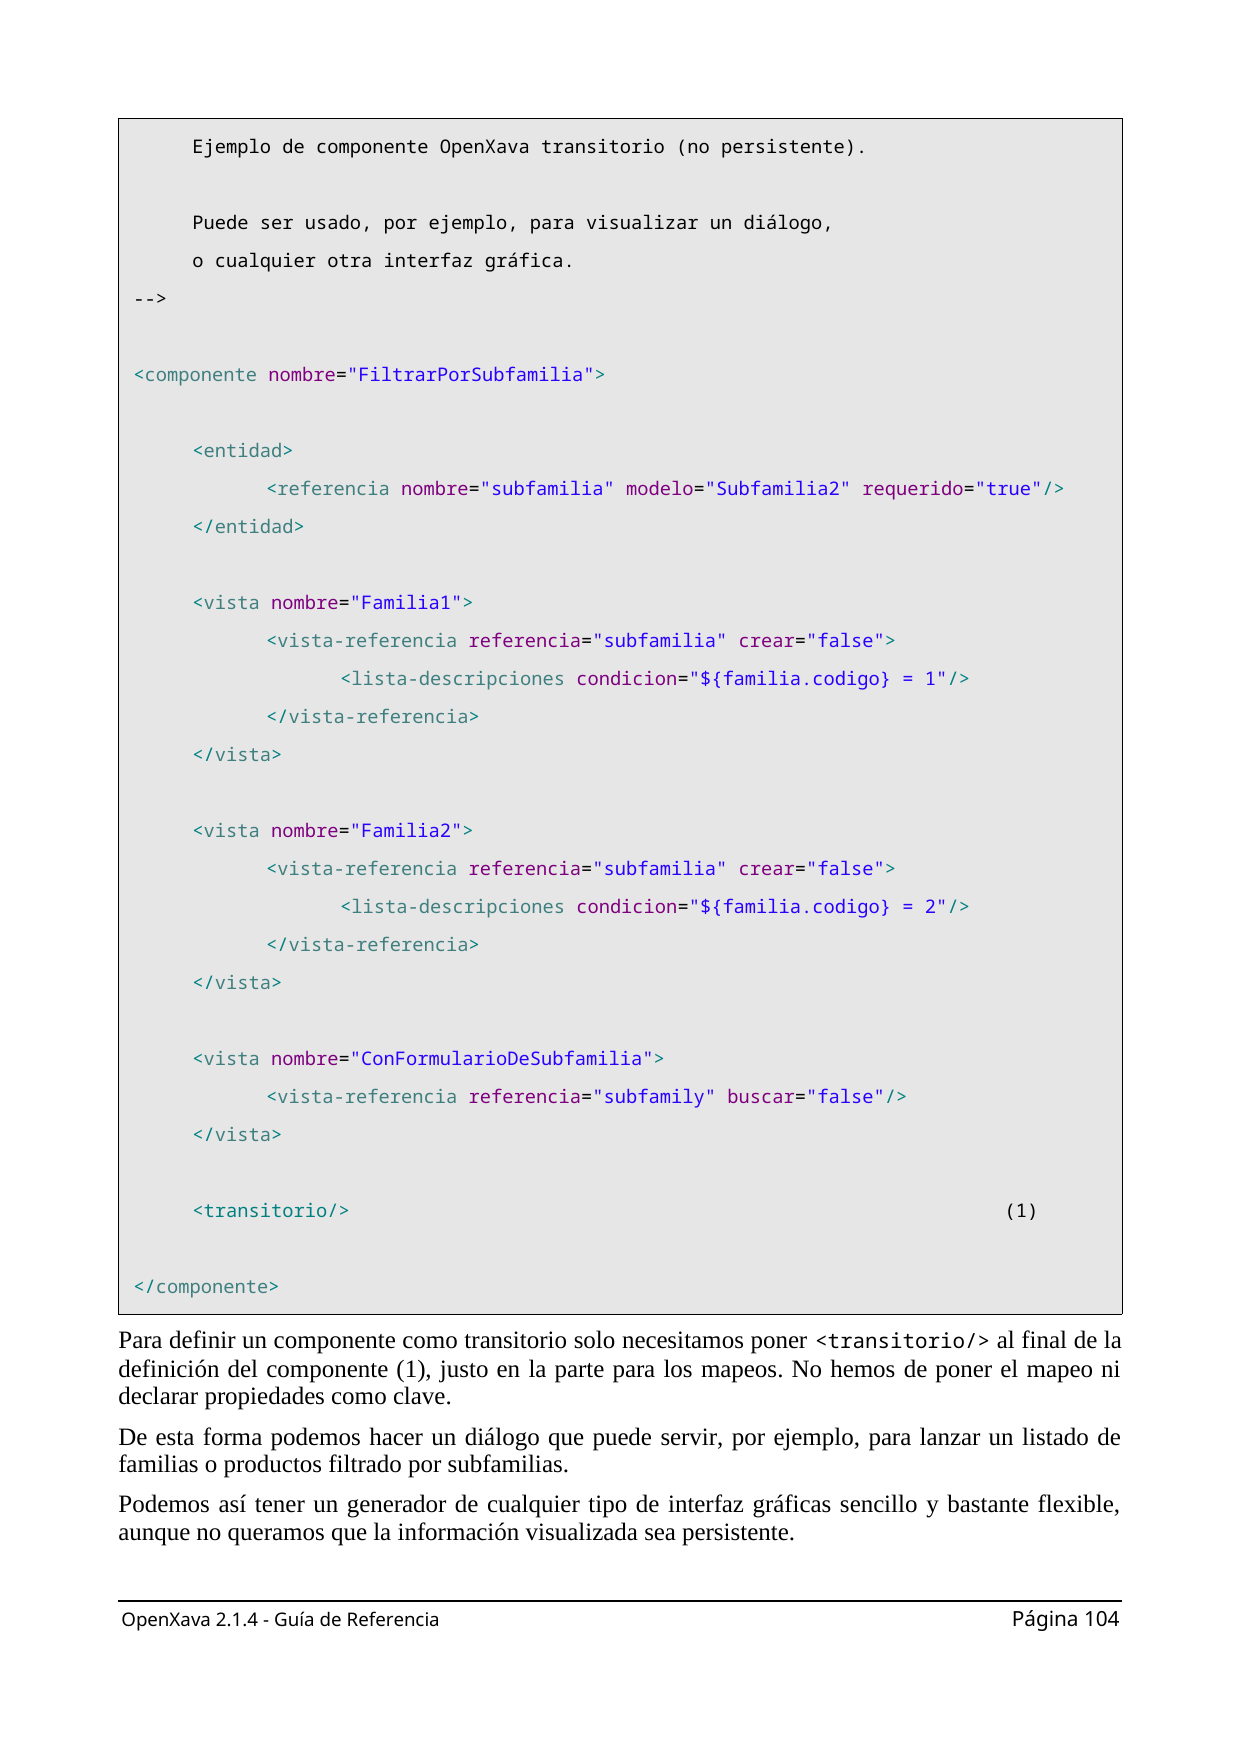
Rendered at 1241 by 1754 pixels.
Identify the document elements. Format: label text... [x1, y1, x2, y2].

text Para definir un componente como transitorio solo necesitamos poner <transitorio/> al final de la definición del componente (1), justo en la parte para los mapeos. No hemos de poner el mapeo ni declarar propiedades como clave. [118, 1327, 1122, 1410]
text Podemos así tener un generador de cualquier tipo de interfaz gráficas sencillo y bastante flexible, aunque no queramos que la información visualizada sea persistente. [118, 1491, 1122, 1546]
text <lista-descripciones condicion="${familia.codigo} = 1"/> [119, 650, 1122, 688]
text o cualquier otra interfaz gráfica. [119, 232, 1122, 270]
text <componente nombre="FiltrarPorSubfamilia"> [119, 346, 1122, 384]
text </vista-referencia> [119, 917, 1122, 954]
text <vista nombre="Familia2"> [119, 802, 1122, 841]
text <transitorio/> (1) [119, 1183, 1122, 1221]
text </vista> [119, 954, 1122, 993]
text <vista nombre="Familia1"> [119, 574, 1122, 612]
text <referencia nombre="subfamilia" modelo="Subfamilia2" requerido="true"/> [119, 460, 1122, 498]
text --> [119, 270, 1122, 308]
text <lista-descripciones condicion="${familia.codigo} = 2"/> [119, 878, 1122, 917]
text </vista-referencia> [119, 688, 1122, 726]
text <vista-referencia referencia="subfamilia" crear="false"> [119, 841, 1122, 878]
text <vista-referencia referencia="subfamily" buscar="false"/> [119, 1069, 1122, 1107]
text <vista-referencia referencia="subfamilia" crear="false"> [119, 612, 1122, 650]
text </vista> [119, 726, 1122, 764]
text </vista> [119, 1107, 1122, 1145]
text De esta forma podemos hacer un diálogo que puede servir, por ejemplo, para lanzar un listado de familias o productos filtrado por subfamilias. [118, 1423, 1122, 1478]
text Puede ser usado, por ejemplo, para visualizar un diálogo, [119, 194, 1122, 232]
text Ejemplo de componente OpenXava transitorio (no persistente). [119, 119, 1122, 156]
text </entidad> [119, 498, 1122, 536]
text <vista nombre="ConFormularioDeSubfamilia"> [119, 1031, 1122, 1069]
text <entidad> [119, 422, 1122, 460]
text </componente> [119, 1259, 1122, 1314]
